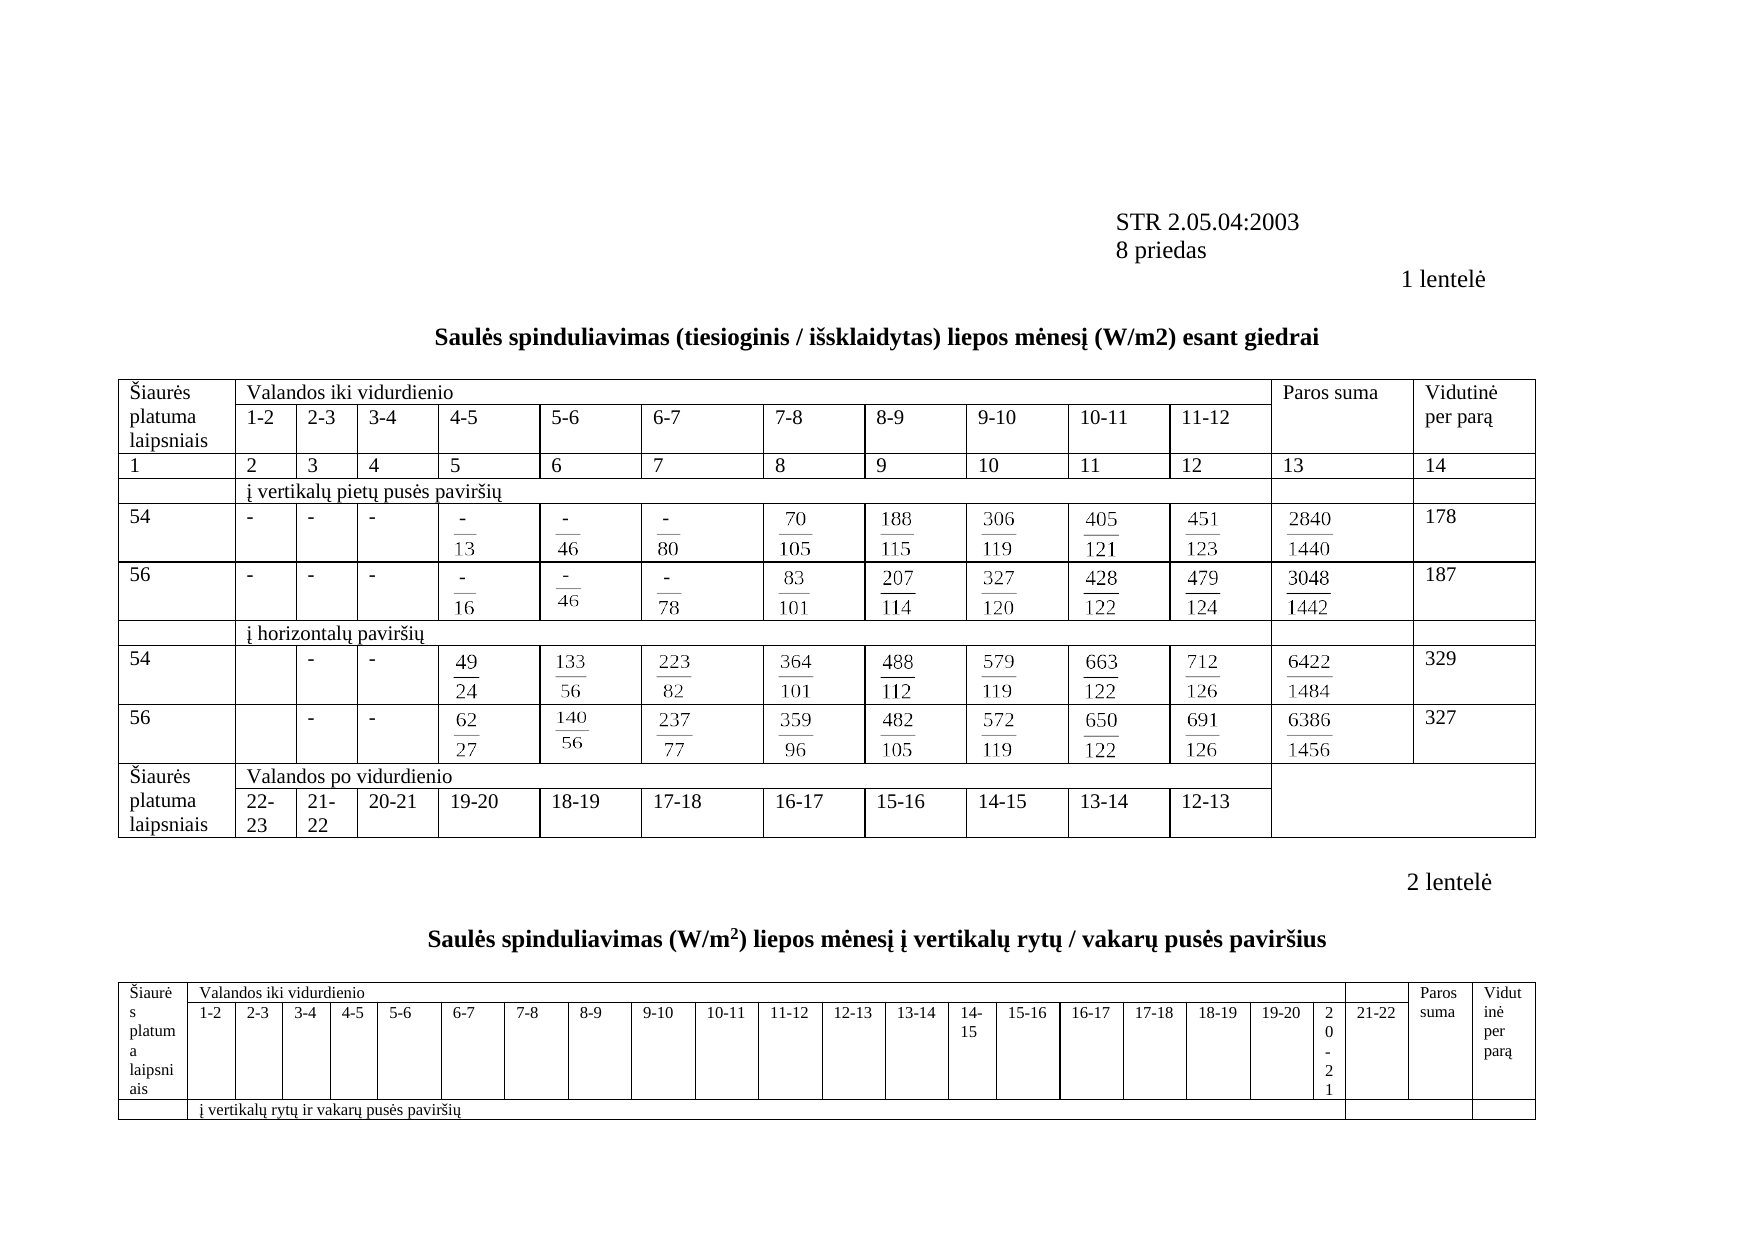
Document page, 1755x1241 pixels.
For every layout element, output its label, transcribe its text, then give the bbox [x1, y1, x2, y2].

table_cell 4 [358, 454, 438, 477]
table_cell į horizontalų paviršių [236, 621, 1271, 645]
table_cell [642, 646, 763, 704]
table_cell 178 [1414, 504, 1535, 561]
table_cell [764, 563, 864, 620]
table_cell 10-11 [1069, 405, 1169, 452]
table_header Vidutinė per parą [1414, 380, 1535, 452]
table_cell 56 [119, 563, 235, 620]
table_cell 12-13 [1171, 789, 1271, 837]
table_cell [1069, 504, 1169, 561]
table_cell [1346, 1100, 1472, 1119]
table_cell 7-8 [505, 1003, 568, 1099]
table_cell Šiaurės platuma laipsniais [119, 764, 235, 837]
table_cell 9-10 [967, 405, 1068, 452]
table_cell [642, 563, 763, 620]
table_cell į vertikalų pietų pusės paviršių [236, 479, 1271, 503]
table_cell [1272, 479, 1413, 503]
table_cell 20-21 [1314, 1003, 1345, 1099]
table_cell 54 [119, 504, 235, 561]
table_cell 8-9 [866, 405, 966, 452]
table_cell 8-9 [569, 1003, 631, 1099]
table_cell [439, 504, 539, 561]
table_cell [1171, 563, 1271, 620]
table_cell [1069, 646, 1169, 704]
table_cell 7-8 [764, 405, 864, 452]
table_cell 6-7 [442, 1003, 504, 1099]
table_cell 18-19 [541, 789, 641, 837]
table_cell [1272, 621, 1413, 645]
table_cell [866, 563, 966, 620]
table_cell [866, 646, 966, 704]
table_cell 18-19 [1187, 1003, 1250, 1099]
table_cell [236, 646, 296, 704]
table_cell - [297, 646, 357, 704]
table_cell 6 [541, 454, 641, 477]
table_cell - [358, 646, 438, 704]
table_cell Valandos po vidurdienio [236, 764, 1271, 788]
table_cell [1272, 705, 1413, 763]
table_cell 9 [866, 454, 966, 477]
table_cell 21-22 [1346, 1003, 1408, 1099]
table_cell [119, 1100, 187, 1119]
table_cell [764, 504, 864, 561]
table_cell 17-18 [642, 789, 763, 837]
table_cell - [297, 705, 357, 763]
table_cell 1-2 [188, 1003, 235, 1099]
table_cell 13-14 [1069, 789, 1169, 837]
table_cell 3-4 [283, 1003, 330, 1099]
text 1 lentelė [118, 264, 1636, 293]
table_cell 3 [297, 454, 357, 477]
table_cell [541, 646, 641, 704]
table_cell 20-21 [358, 789, 438, 837]
table_header Paros suma [1272, 380, 1413, 452]
table_cell [119, 479, 235, 503]
table_cell - [358, 705, 438, 763]
table_cell [866, 504, 966, 561]
table_header Paros suma [1409, 983, 1472, 1099]
table_cell [764, 705, 864, 763]
table_header Valandos iki vidurdienio [236, 380, 1271, 404]
table_cell [1171, 705, 1271, 763]
table_cell [541, 504, 641, 561]
table_cell 15-16 [866, 789, 966, 837]
table_cell 7 [642, 454, 763, 477]
table_header Vidutinė per parą [1473, 983, 1535, 1099]
table_cell 11-12 [1171, 405, 1271, 452]
table_cell 12 [1171, 454, 1271, 477]
table_cell - [297, 563, 357, 620]
table_cell 19-20 [439, 789, 539, 837]
table_cell 8 [764, 454, 864, 477]
table_cell [642, 705, 763, 763]
table_cell [1171, 646, 1271, 704]
text Saulės spinduliavimas (tiesioginis / išsklaidytas) liepos mėnesį (W/m2) esant giedrai [118, 322, 1636, 350]
table_cell - [236, 504, 296, 561]
table_cell 329 [1414, 646, 1535, 704]
table_cell - [358, 563, 438, 620]
table_cell 13 [1272, 454, 1413, 477]
table_cell 4-5 [439, 405, 539, 452]
table_cell 13-14 [886, 1003, 948, 1099]
table_cell 2-3 [236, 1003, 282, 1099]
table_cell [967, 646, 1068, 704]
table_cell 14 [1414, 454, 1535, 477]
text 2 lentelė [118, 867, 1636, 896]
table_cell [1414, 621, 1535, 645]
table_cell - [297, 504, 357, 561]
table_cell 6-7 [642, 405, 763, 452]
table_header Šiaurės platuma laipsniais [119, 983, 187, 1099]
table_cell 4-5 [331, 1003, 377, 1099]
table_cell [1272, 504, 1413, 561]
table_cell 5-6 [541, 405, 641, 452]
table_header [1346, 983, 1408, 1002]
table_cell - [236, 563, 296, 620]
table_cell 1-2 [236, 405, 296, 452]
table_cell 21-22 [297, 789, 357, 837]
table_cell 10-11 [696, 1003, 758, 1099]
table_cell 11-12 [759, 1003, 822, 1099]
table_cell [439, 705, 539, 763]
table_cell 56 [119, 705, 235, 763]
table_cell [439, 563, 539, 620]
table_cell [1272, 764, 1535, 837]
table_cell 9-10 [632, 1003, 695, 1099]
table_cell 5-6 [378, 1003, 441, 1099]
table_cell 17-18 [1124, 1003, 1186, 1099]
table_cell [967, 563, 1068, 620]
table_cell 15-16 [997, 1003, 1059, 1099]
table_cell 16-17 [1061, 1003, 1123, 1099]
table_cell į vertikalų rytų ir vakarų pusės paviršių [188, 1100, 1345, 1119]
table_cell 327 [1414, 705, 1535, 763]
table_cell [1272, 646, 1413, 704]
table_cell [1272, 563, 1413, 620]
table_cell 14-15 [967, 789, 1068, 837]
table_header Šiaurės platuma laipsniais [119, 380, 235, 452]
table_cell [1069, 705, 1169, 763]
table_cell 1 [119, 454, 235, 477]
table_cell [967, 705, 1068, 763]
table_header Valandos iki vidurdienio [188, 983, 1345, 1002]
table_cell 3-4 [358, 405, 438, 452]
table_cell [1473, 1100, 1535, 1119]
table_cell 19-20 [1251, 1003, 1313, 1099]
table_cell 10 [967, 454, 1068, 477]
table_cell [764, 646, 864, 704]
table_cell 2 [236, 454, 296, 477]
table_cell [439, 646, 539, 704]
table_cell [967, 504, 1068, 561]
text STR 2.05.04:2003 [118, 207, 1636, 235]
table_cell [866, 705, 966, 763]
table_cell [1171, 504, 1271, 561]
table_cell 22-23 [236, 789, 296, 837]
table_cell [642, 504, 763, 561]
text 8 priedas [118, 235, 1636, 264]
table_cell - [358, 504, 438, 561]
table_cell 16-17 [764, 789, 864, 837]
table_cell 11 [1069, 454, 1169, 477]
table_cell 54 [119, 646, 235, 704]
table_cell 2-3 [297, 405, 357, 452]
table_cell [541, 563, 641, 620]
table_cell 187 [1414, 563, 1535, 620]
table_cell [119, 621, 235, 645]
table_cell 5 [439, 454, 539, 477]
table_cell 12-13 [823, 1003, 885, 1099]
table_cell [1414, 479, 1535, 503]
table_cell [541, 705, 641, 763]
table_cell 14-15 [949, 1003, 996, 1099]
table_cell [1069, 563, 1169, 620]
table_cell [236, 705, 296, 763]
text Saulės spinduliavimas (W/m2) liepos mėnesį į vertikalų rytų / vakarų pusės paviršius [118, 924, 1636, 953]
